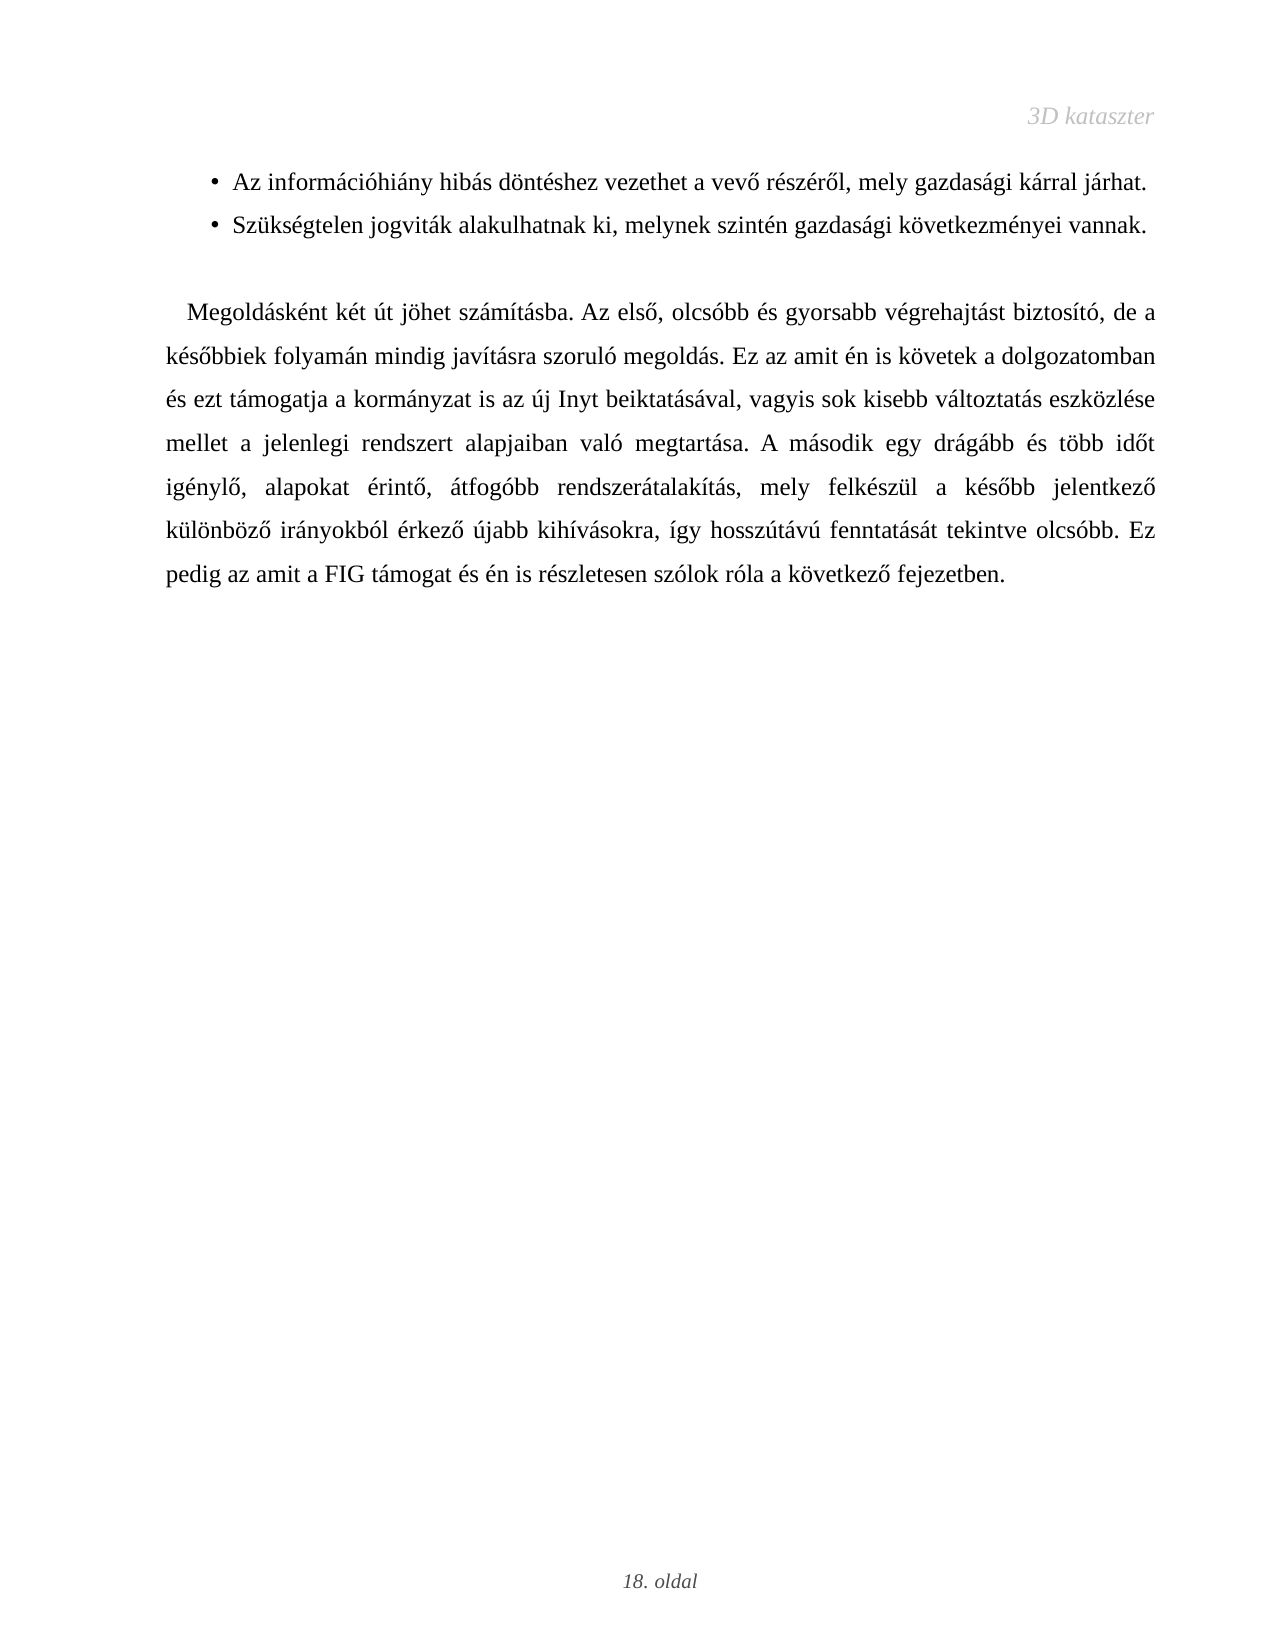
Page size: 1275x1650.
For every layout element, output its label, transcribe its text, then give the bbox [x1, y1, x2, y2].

list Az információhiány hibás döntéshez vezethet a vevő részéről, mely gazdasági kárral járhat. [211, 167, 1156, 196]
text Megoldásként két út jöhet számításba. Az első, olcsóbb és gyorsabb végrehajtást biztosító, de a későbbiek folyamán mindig javításra szoruló megoldás. Ez az amit én is követek a dolgozatomban és ezt támogatja a kormányzat is az új Inyt beiktatásával, vagyis sok kisebb változtatás eszközlése mellet a jelenlegi rendszert alapjaiban való megtartása. A második egy drágább és több időt igénylő, alapokat érintő, átfogóbb rendszerátalakítás, mely felkészül a később jelentkező különböző irányokból érkező újabb kihívásokra, így hosszútávú fenntatását tekintve olcsóbb. Ez pedig az amit a FIG támogat és én is részletesen szólok róla a következő fejezetben. [166, 297, 1156, 587]
list Szükségtelen jogviták alakulhatnak ki, melynek szintén gazdasági következményei vannak. [211, 210, 1156, 239]
